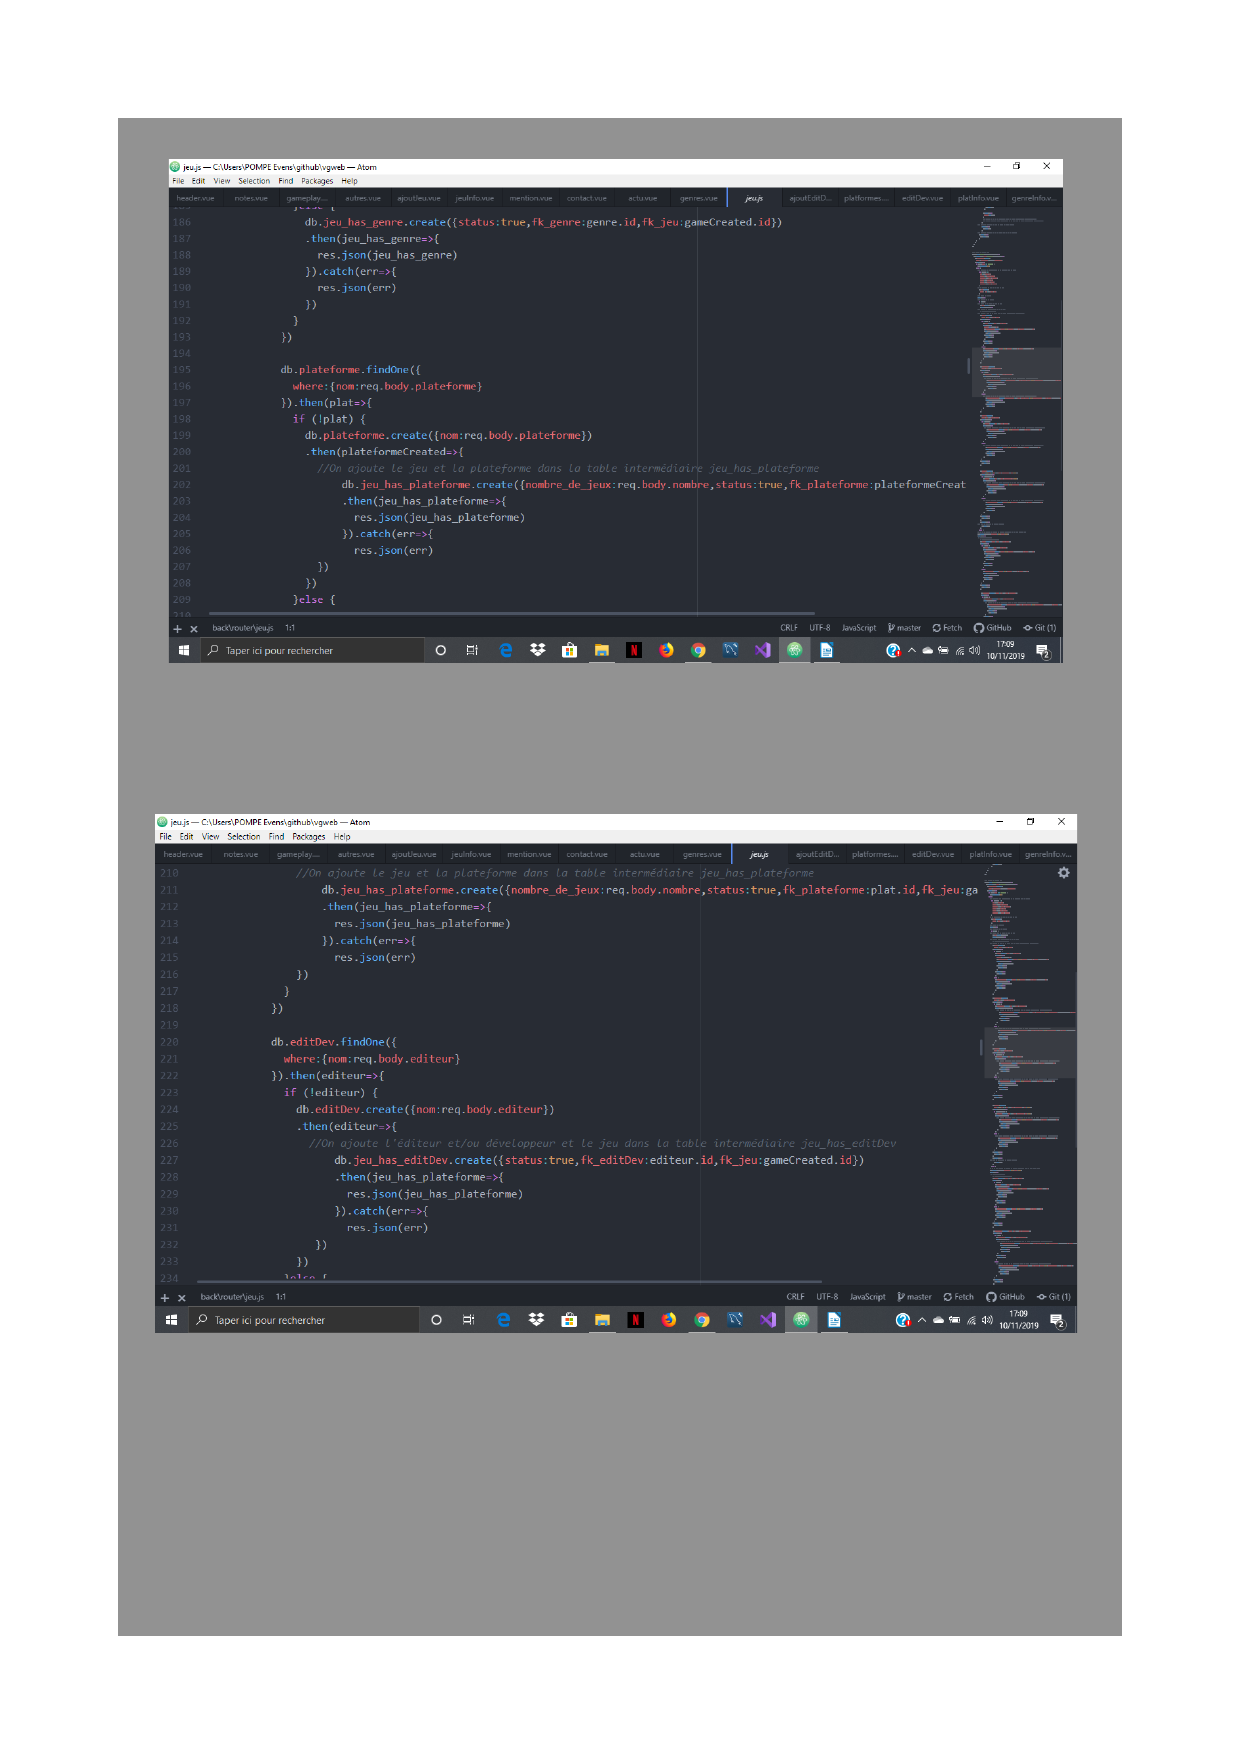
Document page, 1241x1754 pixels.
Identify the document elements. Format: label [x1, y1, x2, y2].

picture [168, 159, 1063, 663]
picture [155, 814, 1078, 1333]
